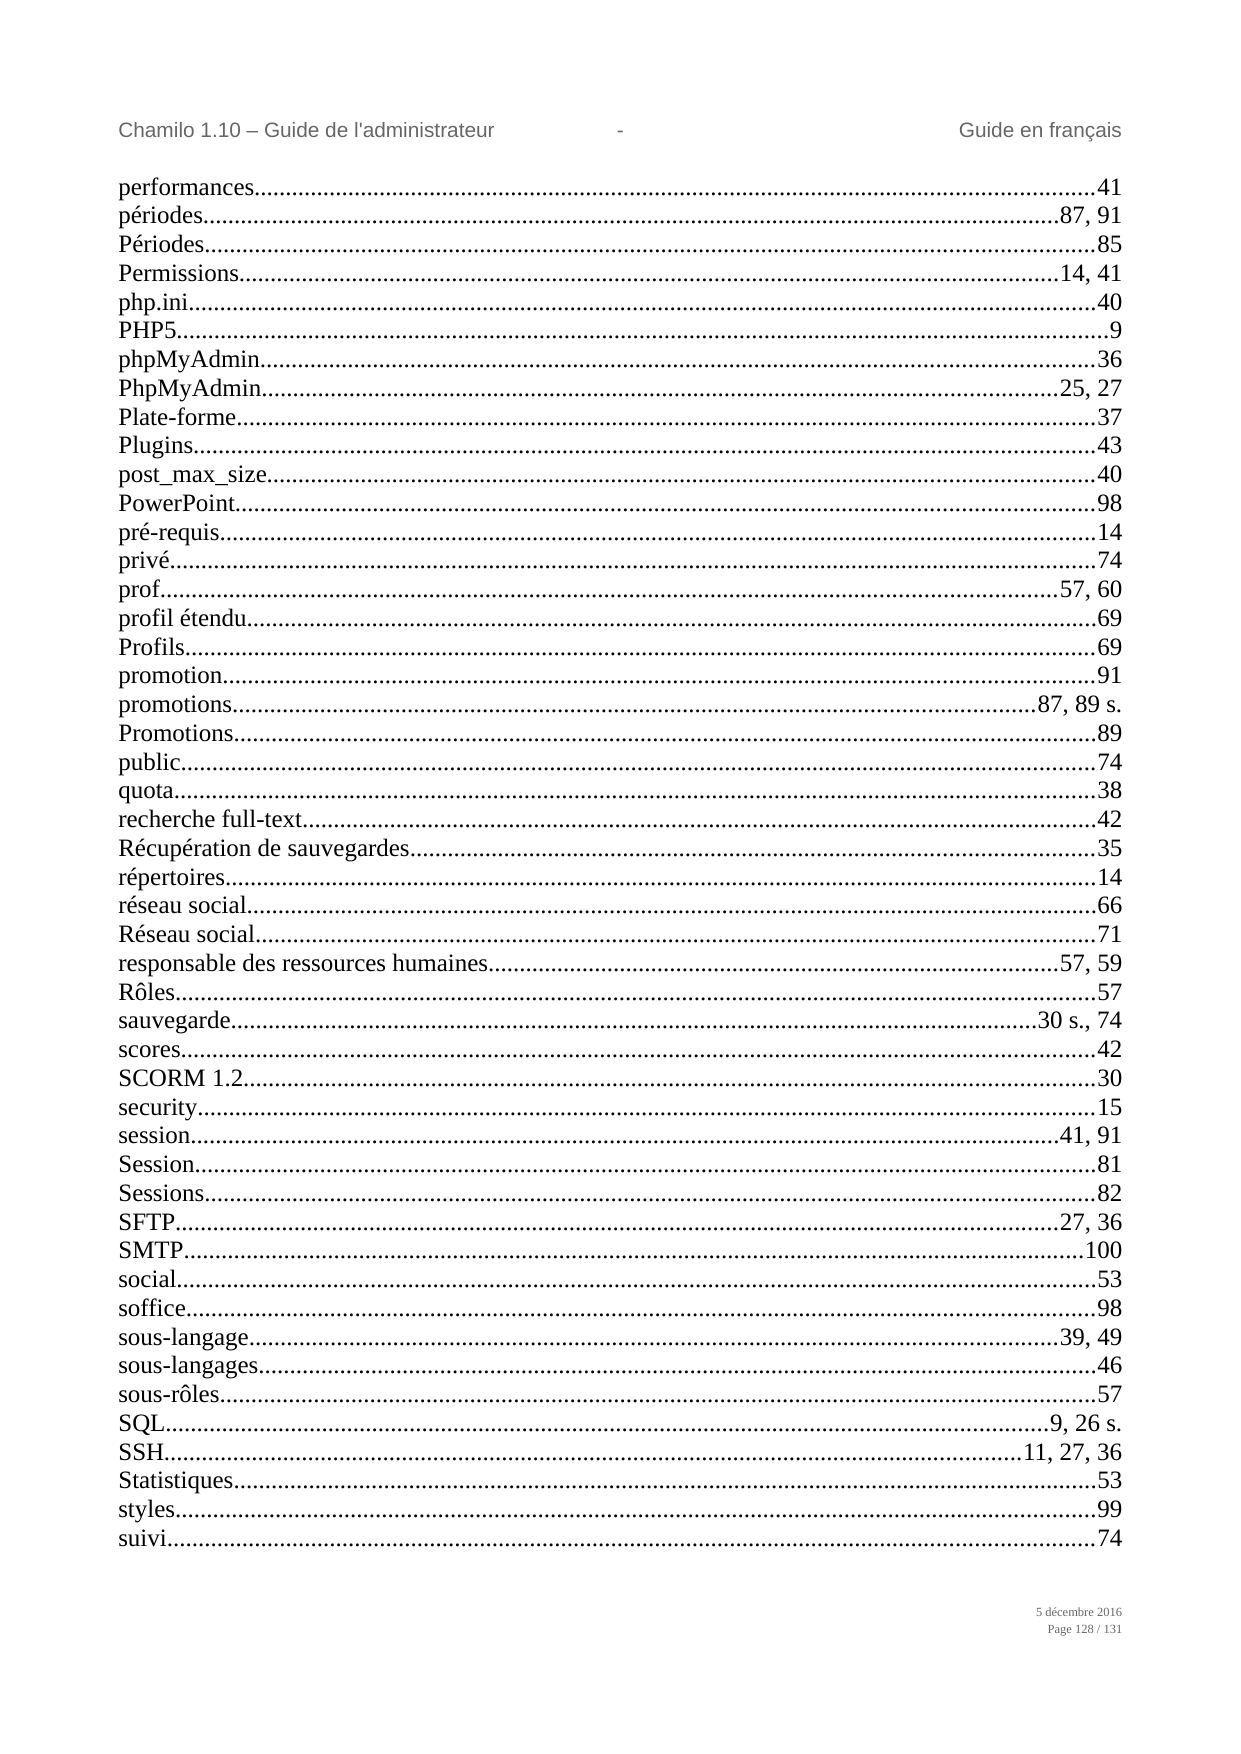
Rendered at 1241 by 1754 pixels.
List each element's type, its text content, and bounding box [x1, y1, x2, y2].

text social 53 [118, 1264, 1122, 1293]
text SFTP 27, 36 [118, 1207, 1122, 1235]
text prof 57, 60 [118, 574, 1122, 603]
text répertoires 14 [118, 862, 1122, 890]
text Permissions 14, 41 [118, 258, 1122, 287]
text Session 81 [118, 1149, 1122, 1178]
text public 74 [118, 747, 1122, 775]
text performances 41 [118, 172, 1122, 200]
text responsable des ressources humaines 57, 59 [118, 948, 1122, 977]
text SQL 9, 26 s. [118, 1408, 1122, 1437]
text Plate-forme 37 [118, 402, 1122, 430]
text post_max_size 40 [118, 459, 1122, 488]
text scores 42 [118, 1034, 1122, 1063]
text SMTP 100 [118, 1235, 1122, 1264]
text sous-langage 39, 49 [118, 1322, 1122, 1350]
text privé 74 [118, 545, 1122, 574]
text SCORM 1.2 30 [118, 1063, 1122, 1092]
text session 41, 91 [118, 1120, 1122, 1149]
text Sessions 82 [118, 1178, 1122, 1207]
text PHP5 9 [118, 315, 1122, 344]
text SSH 11, 27, 36 [118, 1437, 1122, 1465]
text pré-requis 14 [118, 517, 1122, 545]
text Périodes 85 [118, 229, 1122, 258]
text promotions 87, 89 s. [118, 689, 1122, 718]
text phpMyAdmin 36 [118, 344, 1122, 373]
text styles 99 [118, 1494, 1122, 1523]
text PowerPoint 98 [118, 488, 1122, 517]
text soffice 98 [118, 1293, 1122, 1322]
text Statistiques 53 [118, 1465, 1122, 1494]
text Réseau social 71 [118, 919, 1122, 948]
text sous-rôles 57 [118, 1379, 1122, 1408]
text profil étendu 69 [118, 603, 1122, 632]
text sous-langages 46 [118, 1350, 1122, 1379]
text Rôles 57 [118, 977, 1122, 1005]
text security 15 [118, 1092, 1122, 1120]
text Récupération de sauvegardes 35 [118, 833, 1122, 862]
text sauvegarde 30 s., 74 [118, 1005, 1122, 1034]
text recherche full-text 42 [118, 804, 1122, 833]
text php.ini 40 [118, 287, 1122, 315]
text quota 38 [118, 775, 1122, 804]
text Profils 69 [118, 632, 1122, 660]
text réseau social 66 [118, 890, 1122, 919]
text Plugins 43 [118, 430, 1122, 459]
text promotion 91 [118, 660, 1122, 689]
text périodes 87, 91 [118, 200, 1122, 229]
text Promotions 89 [118, 718, 1122, 747]
text suivi 74 [118, 1523, 1122, 1552]
text PhpMyAdmin 25, 27 [118, 373, 1122, 402]
